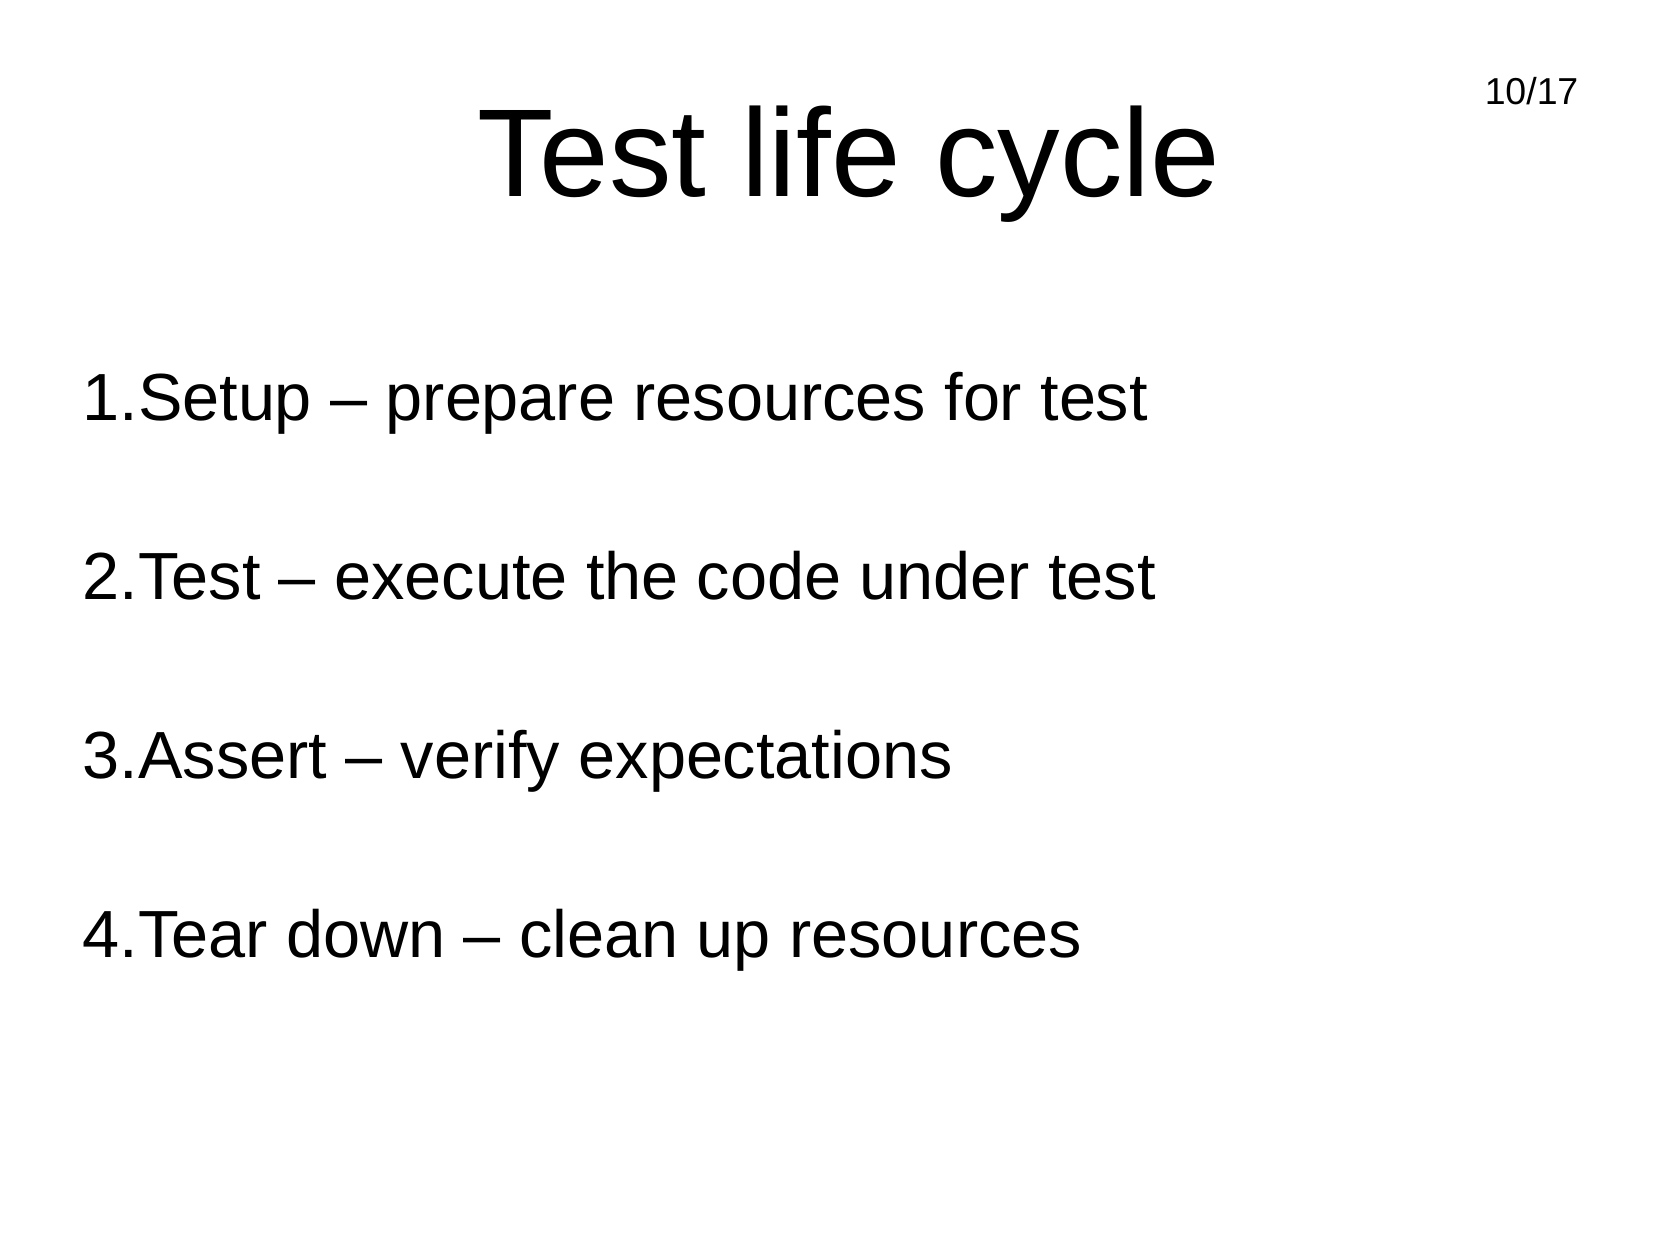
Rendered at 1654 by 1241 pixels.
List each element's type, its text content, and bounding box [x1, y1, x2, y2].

list Setup – prepare resources for test Test – execute the code under test Assert – verify expectations Tear down – clean up resources [82, 360, 1571, 1010]
title Test life cycle [82, 49, 1571, 257]
text_box <number>/17 [1470, 63, 1606, 162]
